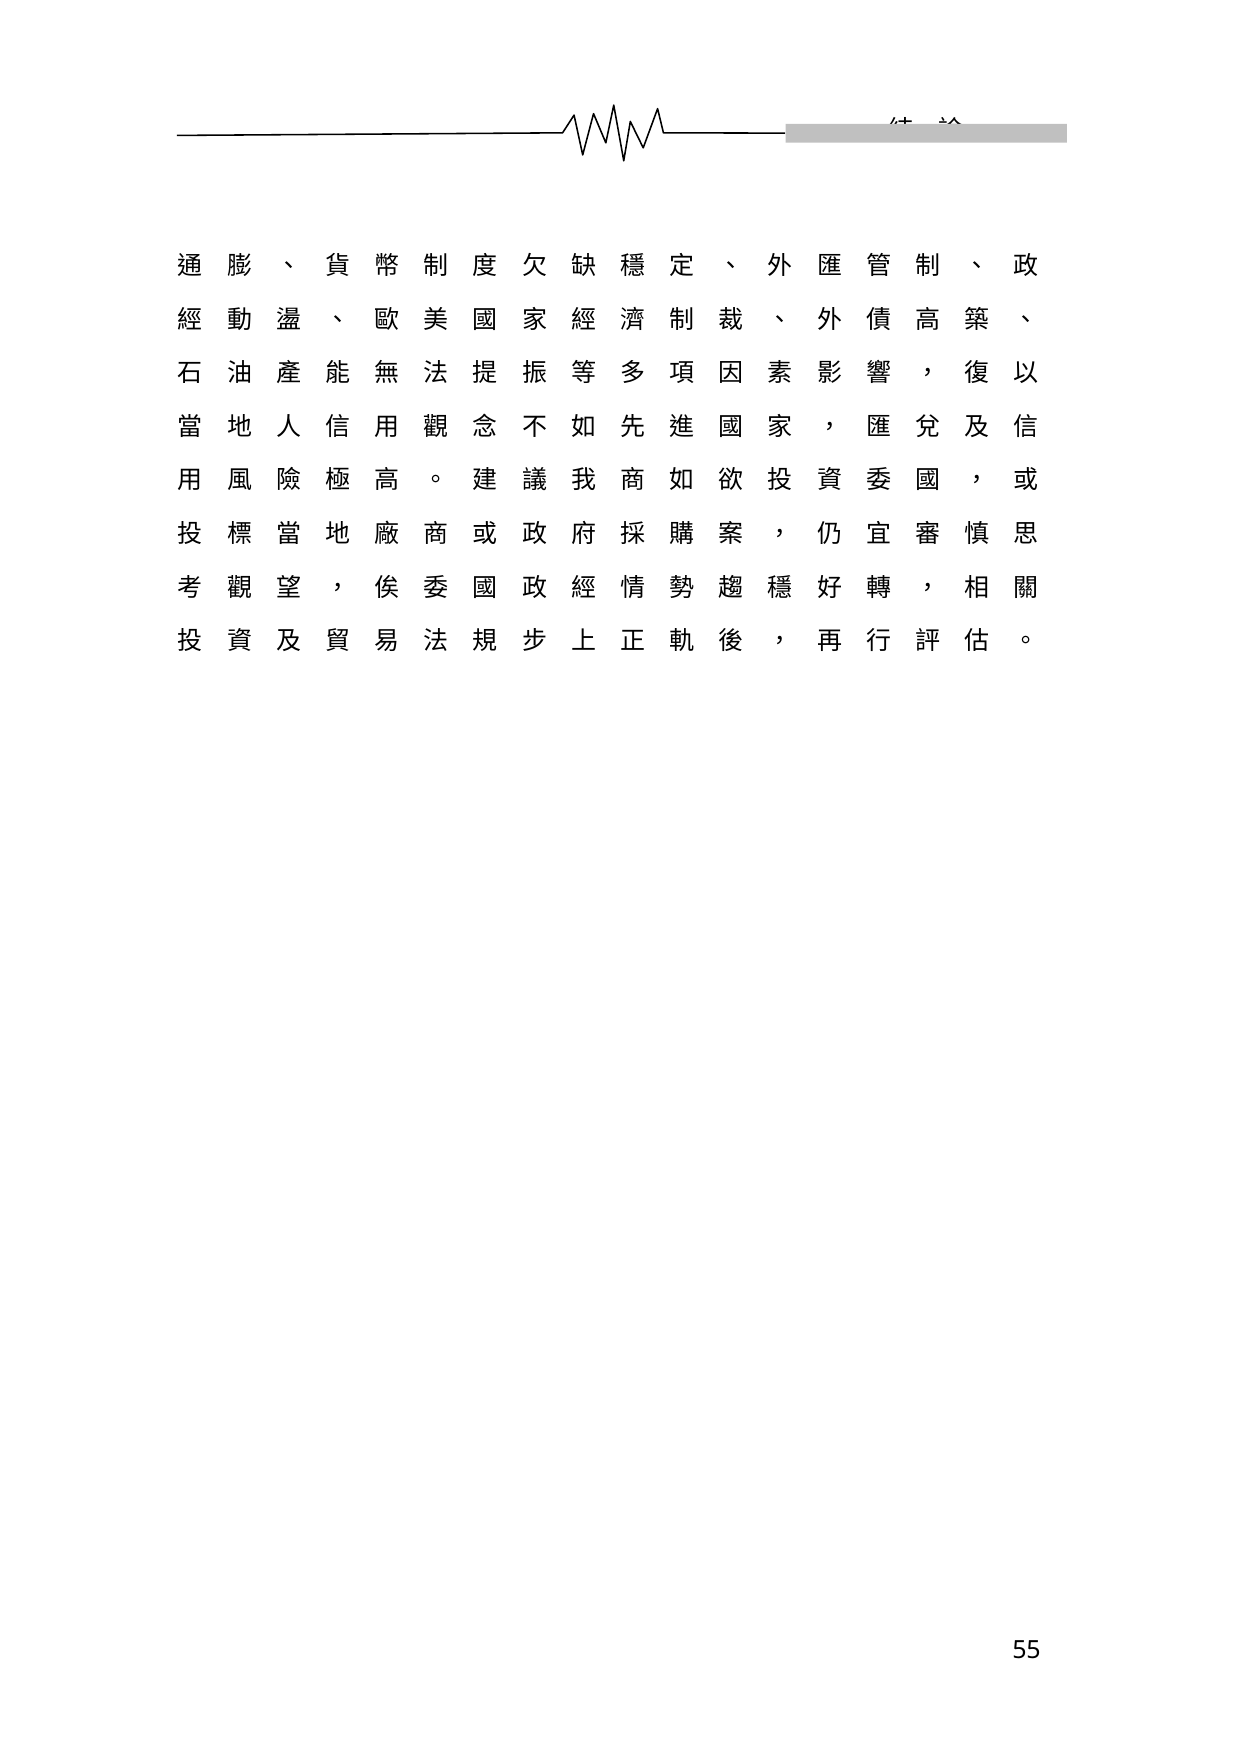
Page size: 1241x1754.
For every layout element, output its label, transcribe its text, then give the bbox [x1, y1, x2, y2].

text 通膨、貨幣制度欠缺穩定、外匯管制、政經動盪、歐美國家經濟制裁、外債高築、石油產能無法提振等多項因素影響，復以當地人信用觀念不如先進國家，匯兌及信用風險極高。建議我商如欲投資委國，或投標當地廠商或政府採購案，仍宜審慎思考觀望，俟委國政經情勢趨穩好轉，相關投資及貿易法規步上正軌後，再行評估。 [178, 237, 1063, 666]
